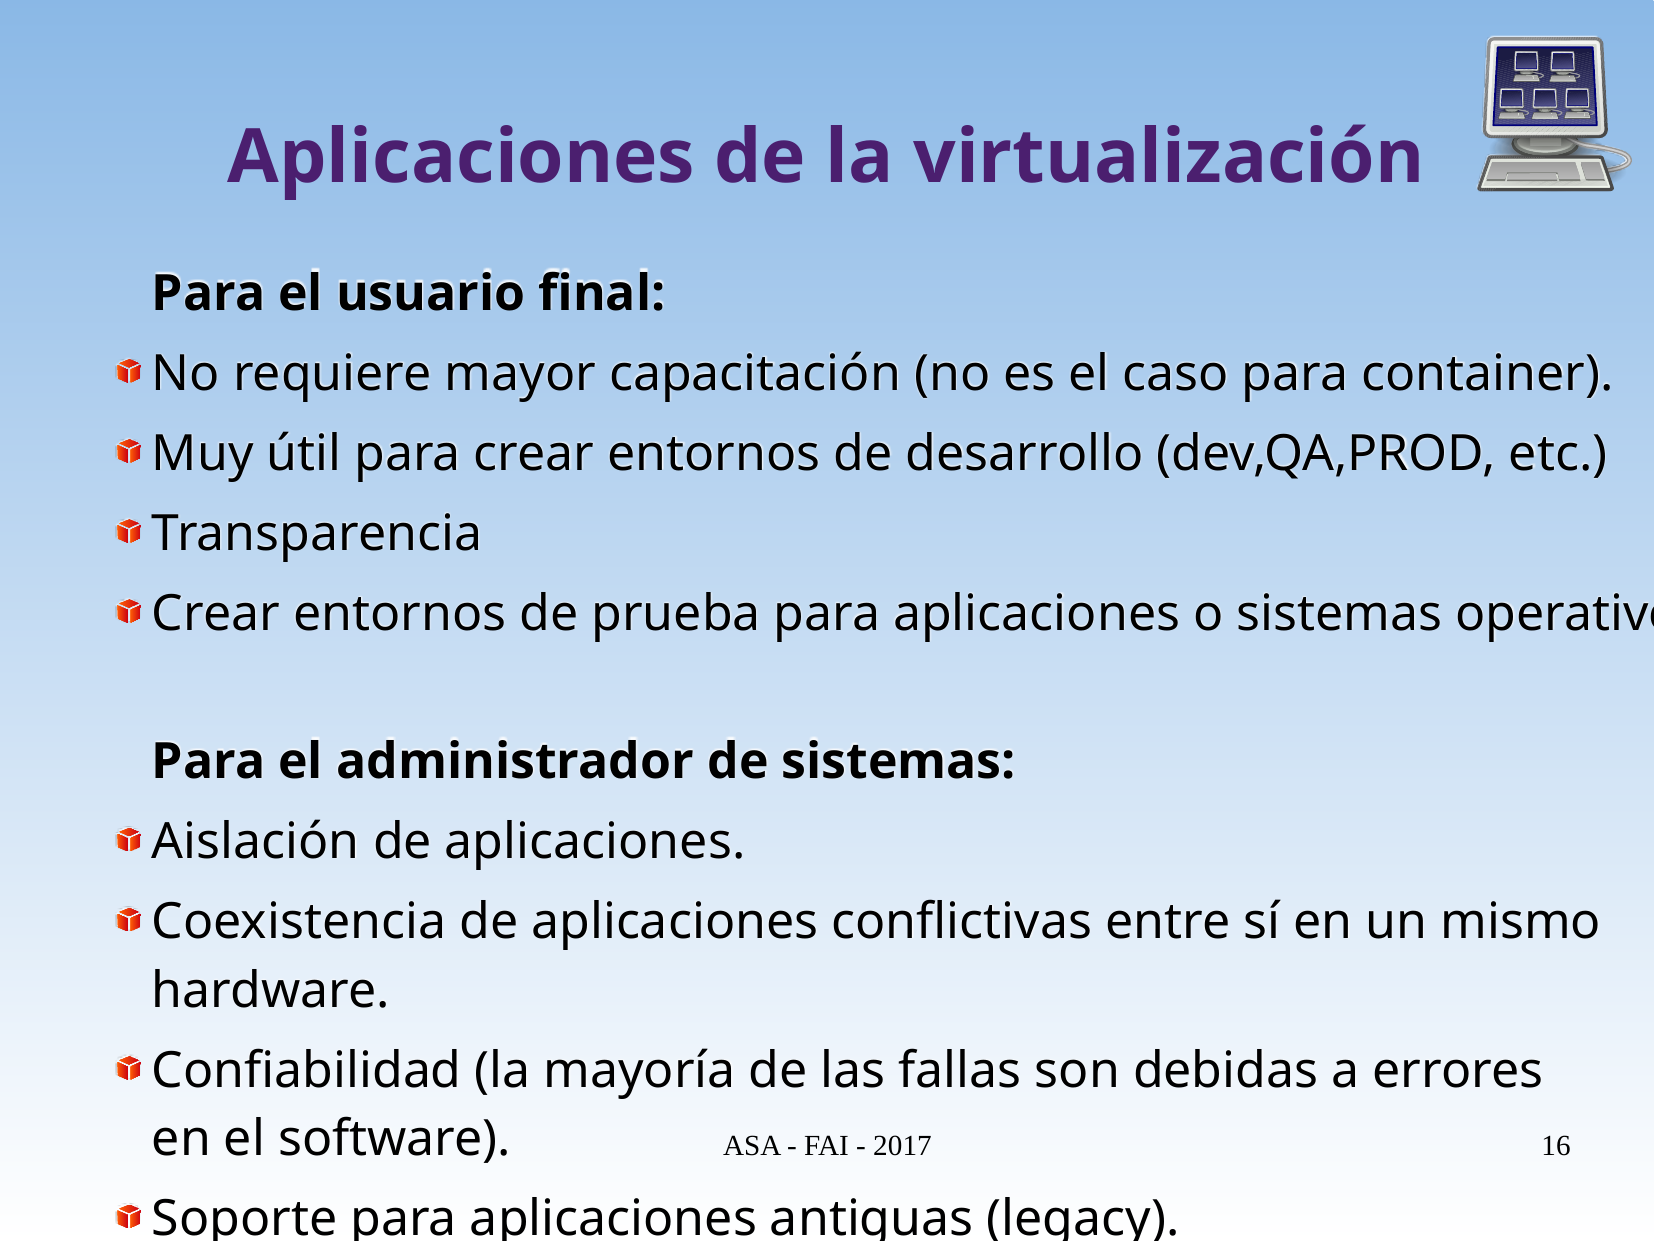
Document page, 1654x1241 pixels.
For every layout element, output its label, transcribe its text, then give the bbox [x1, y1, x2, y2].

text_box Para el usuario final: No requiere mayor capacitación (no es el caso para container). Muy útil para crear entornos de desarrollo (dev,QA,PROD, etc.) Transparencia Crear entornos de prueba para aplicaciones o sistemas operativos. Para el administrador de sistemas: Aislación de aplicaciones. Coexistencia de aplicaciones conflictivas entre sí en un mismo hardware. Confiabilidad (la mayoría de las fallas son debidas a errores en el software). Soporte para aplicaciones antiguas (legacy). [101, 249, 1616, 1145]
title Aplicaciones de la virtualización [82, 49, 1571, 257]
picture [1474, 33, 1636, 196]
